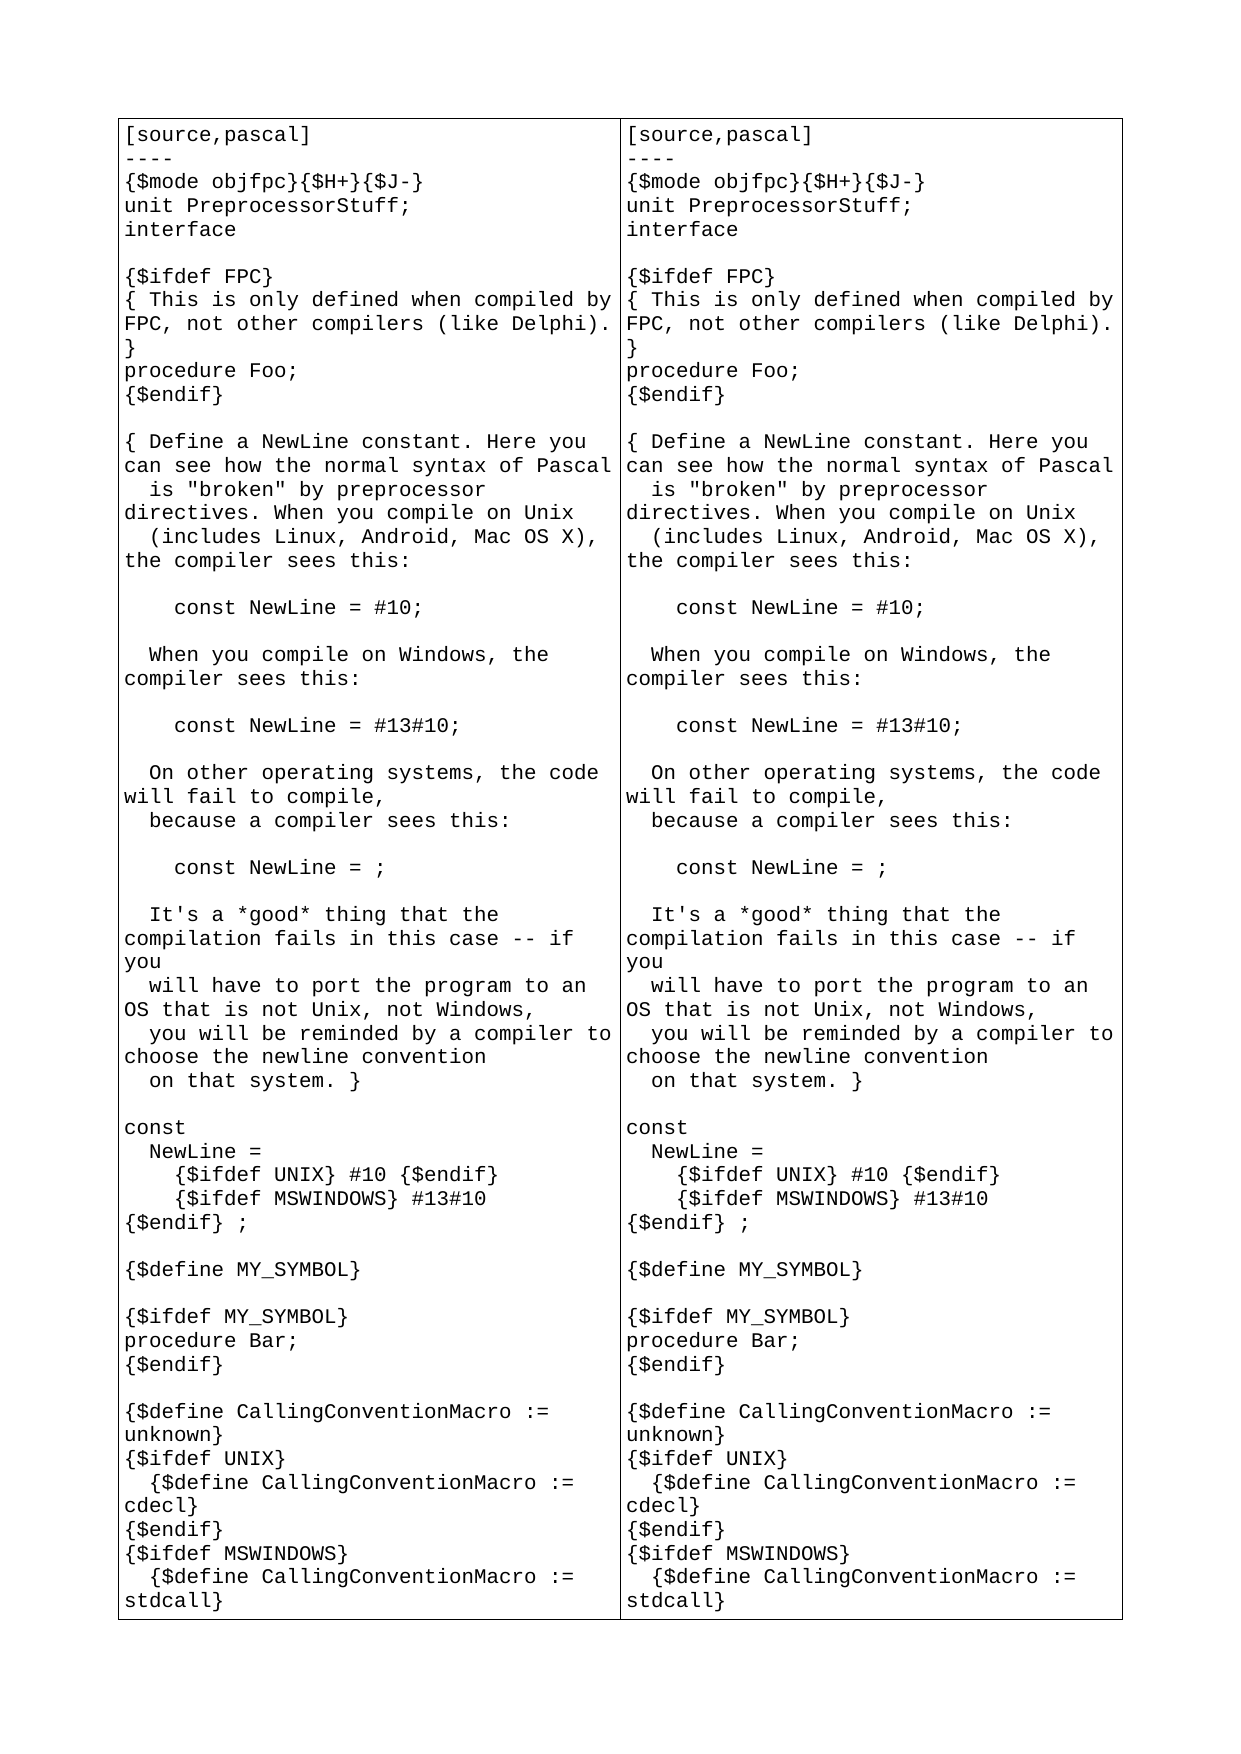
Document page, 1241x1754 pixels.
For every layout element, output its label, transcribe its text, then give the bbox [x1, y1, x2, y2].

table_cell [source,pascal] ---- {$mode objfpc}{$H+}{$J-} unit PreprocessorStuff; interface {$ifdef FPC} { This is only defined when compiled by FPC, not other compilers (like Delphi). } procedure Foo; {$endif} { Define a NewLine constant. Here you can see how the normal syntax of Pascal is "broken" by preprocessor directives. When you compile on Unix (includes Linux, Android, Mac OS X), the compiler sees this: const NewLine = #10; When you compile on Windows, the compiler sees this: const NewLine = #13#10; On other operating systems, the code will fail to compile, because a compiler sees this: const NewLine = ; It's a *good* thing that the compilation fails in this case -- if you will have to port the program to an OS that is not Unix, not Windows, you will be reminded by a compiler to choose the newline convention on that system. } const NewLine = {$ifdef UNIX} #10 {$endif} {$ifdef MSWINDOWS} #13#10 {$endif} ; {$define MY_SYMBOL} {$ifdef MY_SYMBOL} procedure Bar; {$endif} {$define CallingConventionMacro := unknown} {$ifdef UNIX} {$define CallingConventionMacro := cdecl} {$endif} {$ifdef MSWINDOWS} {$define CallingConventionMacro := stdcall} [119, 119, 620, 1619]
table_cell [source,pascal] ---- {$mode objfpc}{$H+}{$J-} unit PreprocessorStuff; interface {$ifdef FPC} { This is only defined when compiled by FPC, not other compilers (like Delphi). } procedure Foo; {$endif} { Define a NewLine constant. Here you can see how the normal syntax of Pascal is "broken" by preprocessor directives. When you compile on Unix (includes Linux, Android, Mac OS X), the compiler sees this: const NewLine = #10; When you compile on Windows, the compiler sees this: const NewLine = #13#10; On other operating systems, the code will fail to compile, because a compiler sees this: const NewLine = ; It's a *good* thing that the compilation fails in this case -- if you will have to port the program to an OS that is not Unix, not Windows, you will be reminded by a compiler to choose the newline convention on that system. } const NewLine = {$ifdef UNIX} #10 {$endif} {$ifdef MSWINDOWS} #13#10 {$endif} ; {$define MY_SYMBOL} {$ifdef MY_SYMBOL} procedure Bar; {$endif} {$define CallingConventionMacro := unknown} {$ifdef UNIX} {$define CallingConventionMacro := cdecl} {$endif} {$ifdef MSWINDOWS} {$define CallingConventionMacro := stdcall} [621, 119, 1122, 1619]
